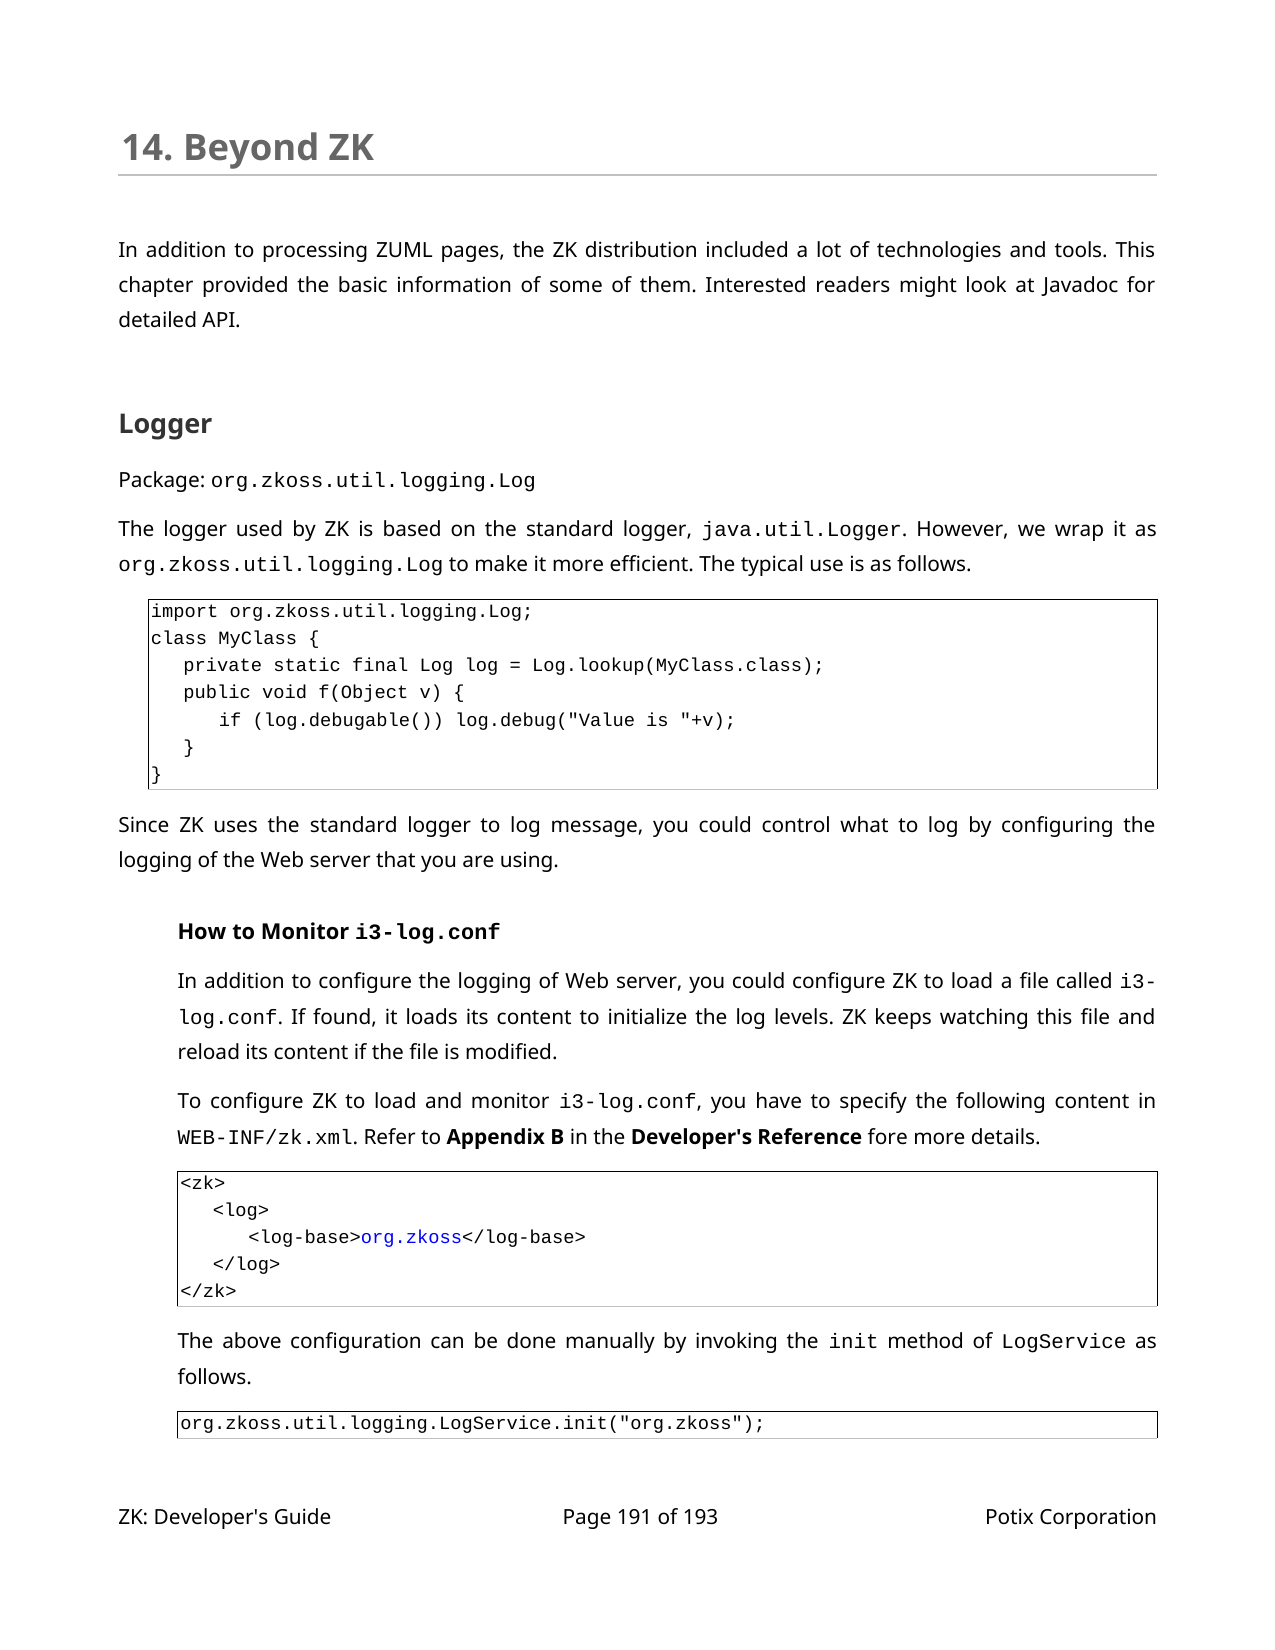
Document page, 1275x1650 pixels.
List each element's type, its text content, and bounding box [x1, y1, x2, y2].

text if (log.debugable()) log.debug("Value is "+v); [149, 707, 1157, 732]
text public void f(Object v) { [149, 680, 1157, 704]
text } [149, 734, 1157, 759]
text The logger used by ZK is based on the standard logger, java.util.Logger. However, we wrap it as org.zkoss.util.logging.Log to make it more efficient. The typical use is as follows. [118, 514, 1157, 578]
text <log-base>org.zkoss</log-base> </log> </zk> [178, 1225, 1157, 1306]
text <zk> [178, 1172, 1157, 1195]
text In addition to configure the logging of Web server, you could configure ZK to load a file called i3-log.conf. If found, it loads its content to initialize the log levels. ZK keeps watching this file and reload its content if the file is modified. [177, 966, 1157, 1066]
text <log> [178, 1198, 1157, 1222]
text org.zkoss.util.logging.LogService.init("org.zkoss"); [178, 1412, 1157, 1438]
text The above configuration can be done manually by invoking the init method of LogService as follows. [177, 1326, 1157, 1390]
text import org.zkoss.util.logging.Log; [149, 600, 1157, 623]
text class MyClass { [149, 626, 1157, 650]
subtitle How to Monitor i3-log.conf [177, 916, 1157, 946]
text In addition to processing ZUML pages, the ZK distribution included a lot of technologies and tools. This chapter provided the basic information of some of them. Interested readers might look at Javadoc for detailed API. [118, 235, 1157, 333]
text private static final Log log = Log.lookup(MyClass.class); [149, 653, 1157, 677]
text Package: org.zkoss.util.logging.Log [118, 465, 1157, 493]
subtitle Logger [118, 404, 1157, 441]
text } [149, 762, 1157, 789]
text To configure ZK to load and monitor i3-log.conf, you have to specify the following content in WEB-INF/zk.xml. Refer to Appendix B in the Developer's Reference fore more details. [177, 1086, 1157, 1150]
text Since ZK uses the standard logger to log message, you could control what to log by configuring the logging of the Web server that you are using. [118, 810, 1157, 873]
subtitle 14. Beyond ZK [118, 118, 1157, 174]
